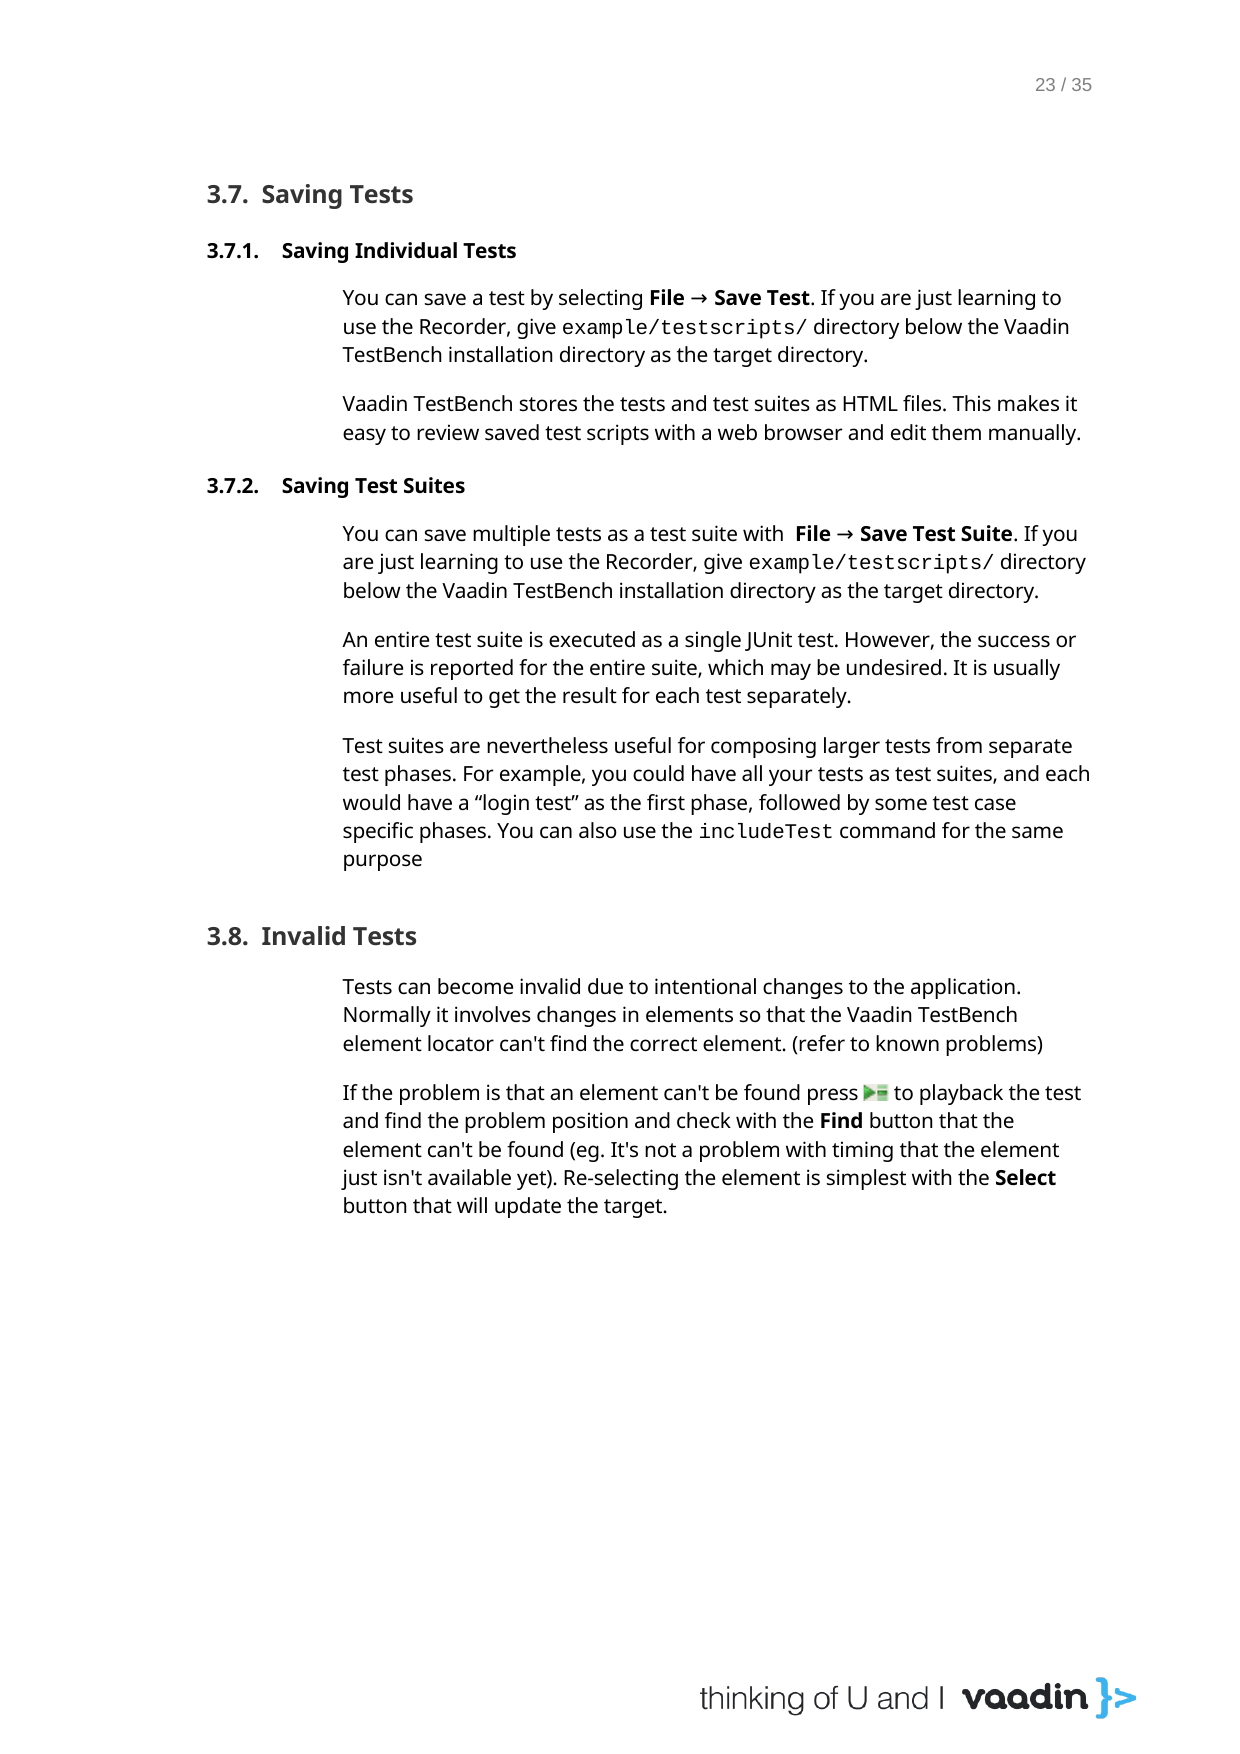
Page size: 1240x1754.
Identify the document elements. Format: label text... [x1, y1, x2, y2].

subtitle Saving Test Suites [207, 471, 1092, 500]
text Vaadin TestBench stores the tests and test suites as HTML files. This makes it easy to review saved test scripts with a web browser and edit them manually. [342, 389, 1092, 446]
text You can save multiple tests as a test suite with File → Save Test Suite. If you are just learning to use the Recorder, give example/testscripts/ directory below the Vaadin TestBench installation directory as the target directory. [342, 519, 1092, 604]
subtitle Saving Individual Tests [207, 236, 1092, 265]
text If the problem is that an element can't be found press to playback the test and find the problem position and check with the Find button that the element can't be found (eg. It's not a problem with timing that the element just isn't available yet). Re-selecting the element is simplest with the Select button that will update the target. [342, 1078, 1092, 1220]
text You can save a test by selecting File → Save Test. If you are just learning to use the Recorder, give example/testscripts/ directory below the Vaadin TestBench installation directory as the target directory. [342, 283, 1092, 369]
text Test suites are nevertheless useful for composing larger tests from separate test phases. For example, you could have all your tests as test suites, and each would have a “login test” as the first phase, followed by some test case specific phases. You can also use the includeTest command for the same purpose [342, 731, 1092, 873]
picture [863, 1084, 889, 1101]
subtitle Invalid Tests [207, 919, 1092, 953]
subtitle Saving Tests [207, 177, 1092, 211]
text An entire test suite is executed as a single JUnit test. However, the success or failure is reported for the entire suite, which may be undesired. It is usually more useful to get the result for each test separately. [342, 625, 1092, 710]
text Tests can become invalid due to intentional changes to the application. Normally it involves changes in elements so that the Vaadin TestBench element locator can't find the correct element. (refer to known problems) [342, 972, 1092, 1057]
picture [699, 1673, 1139, 1721]
